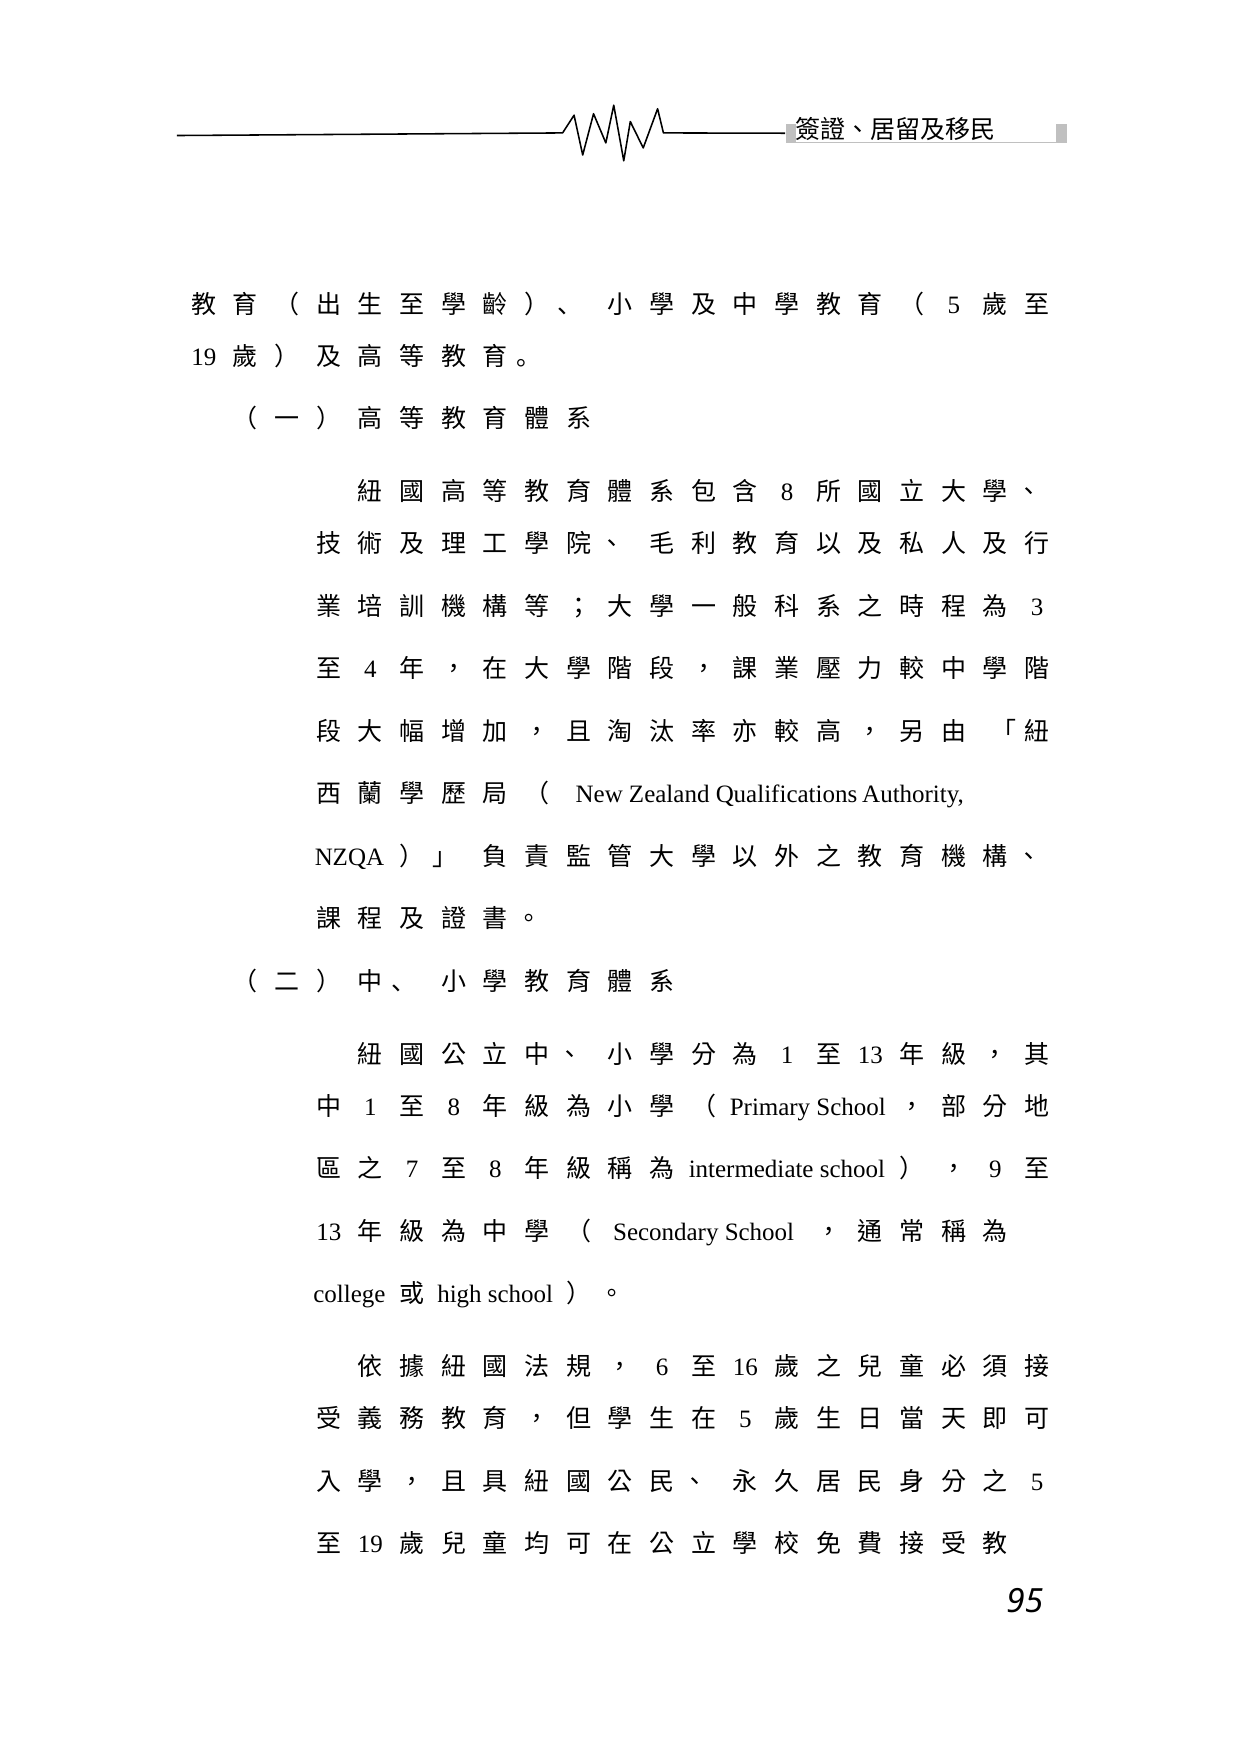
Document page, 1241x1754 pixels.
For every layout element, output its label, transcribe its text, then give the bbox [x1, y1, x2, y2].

text （二）中、小學教育體系 [207, 938, 1058, 1000]
text 依據紐國法規，6至16歲之兒童必須接受義務教育，但學生在5歲生日當天即可入學，且具紐國公民、永久居民身分之5至19歲兒童均可在公立學校免費接受教 [281, 1313, 1058, 1563]
text 教育（出生至學齡）、小學及中學教育（5歲至19歲）及高等教育。 [183, 250, 1058, 375]
text 紐國高等教育體系包含8所國立大學、技術及理工學院、毛利教育以及私人及行業培訓機構等；大學一般科系之時程為3至4年，在大學階段，課業壓力較中學階段大幅增加，且淘汰率亦較高，另由「紐西蘭學歷局（New Zealand Qualifications Authority, NZQA）」負責監管大學以外之教育機構、課程及證書。 [281, 438, 1058, 938]
text 紐國公立中、小學分為1至13年級，其中1至8年級為小學（Primary School，部分地區之7至8年級稱為intermediate school­），9至13年級為中學（Secondary School，通常稱為college或high school）。 [281, 1000, 1058, 1313]
text （一）高等教育體系 [207, 375, 1058, 438]
